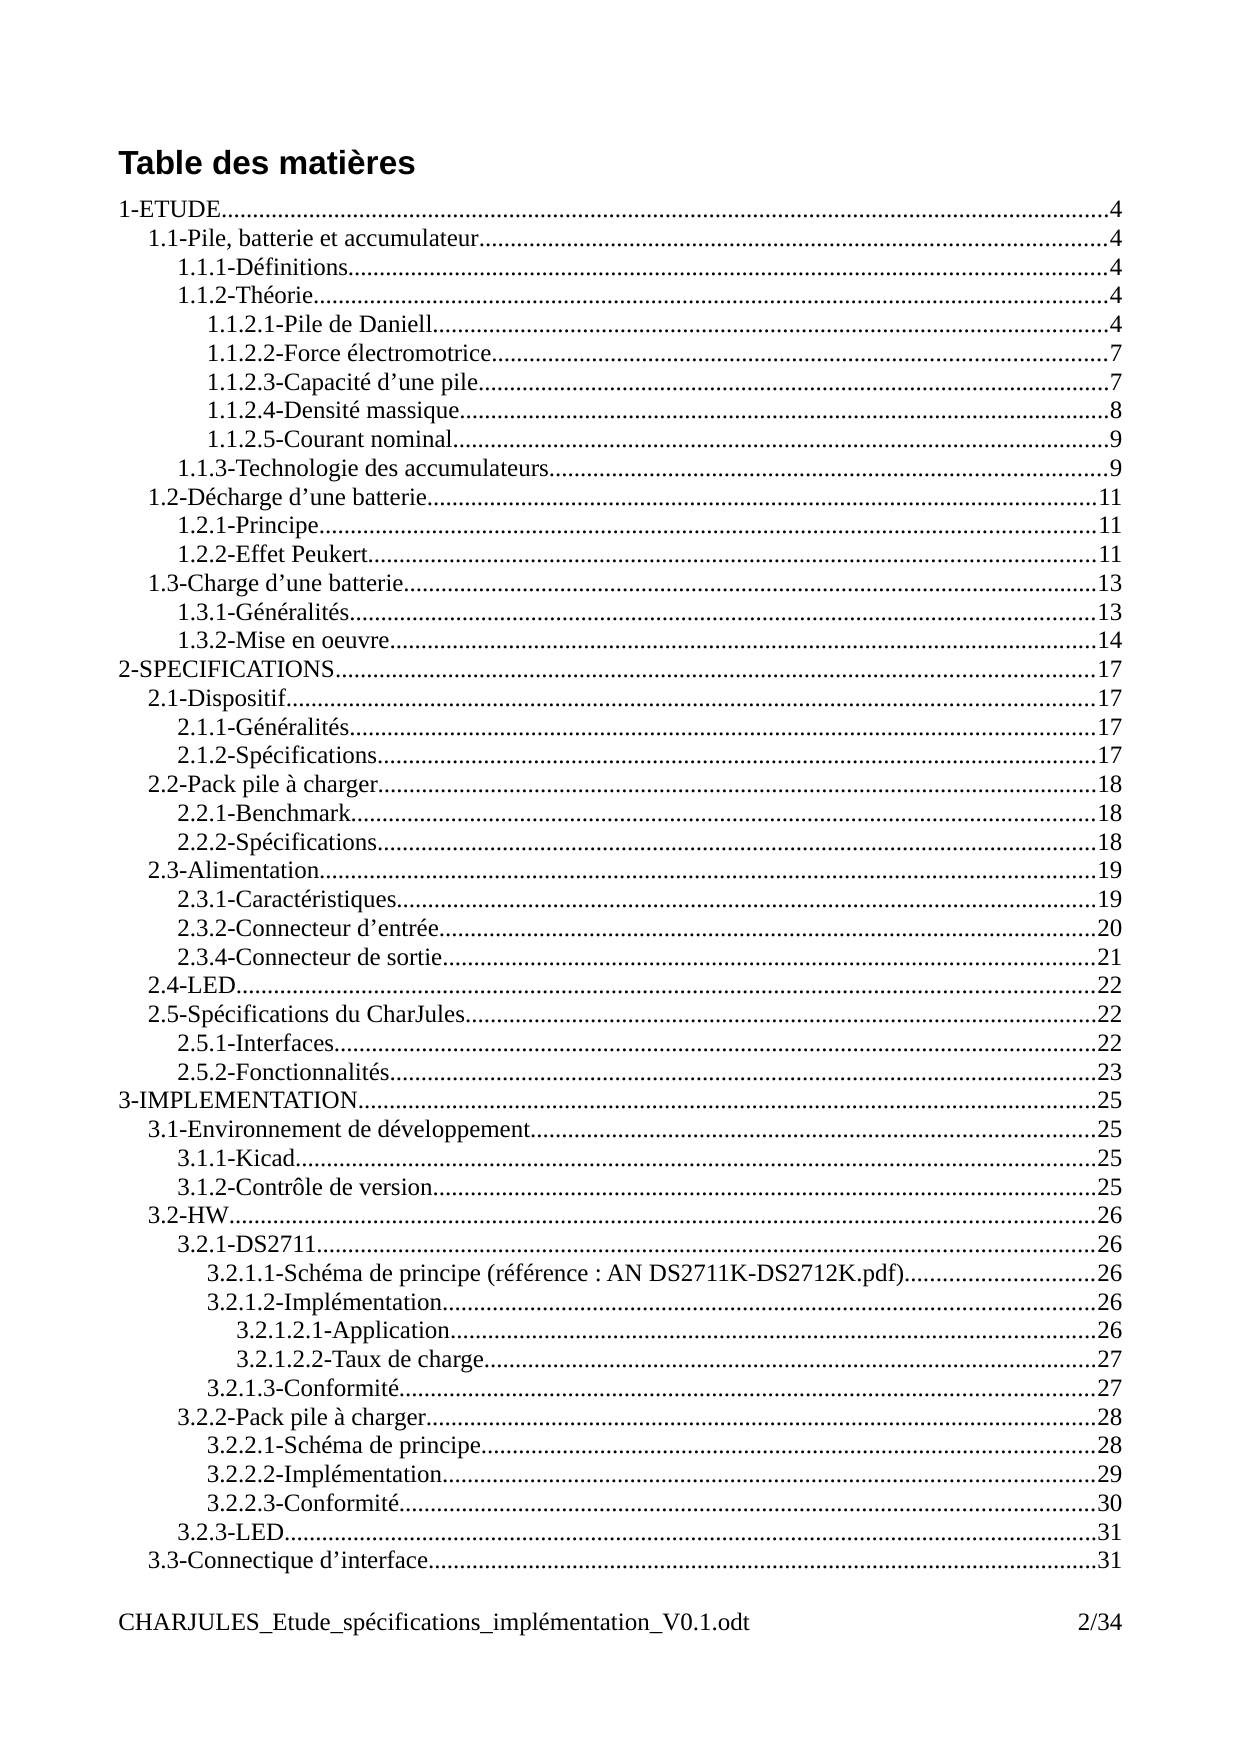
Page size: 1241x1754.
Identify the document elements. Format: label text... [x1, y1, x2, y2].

text 3.2.2-Pack pile à charger 28 [177, 1402, 1122, 1430]
text 3.1.2-Contrôle de version 25 [177, 1172, 1122, 1200]
text 1.3.2-Mise en oeuvre 14 [177, 625, 1122, 654]
text 1.1.2-Théorie 4 [177, 280, 1122, 309]
text 1.1.2.3-Capacité d’une pile 7 [207, 367, 1122, 395]
text 1.1.2.4-Densité massique 8 [207, 395, 1122, 424]
text 3.3-Connectique d’interface 31 [148, 1545, 1122, 1574]
text 2.3.1-Caractéristiques 19 [177, 884, 1122, 913]
text 3.2.2.1-Schéma de principe 28 [207, 1430, 1122, 1459]
text 1.3-Charge d’une batterie 13 [148, 568, 1122, 597]
text 2.3.4-Connecteur de sortie 21 [177, 942, 1122, 970]
text 2-SPECIFICATIONS 17 [118, 654, 1122, 683]
text 1.1.3-Technologie des accumulateurs 9 [177, 453, 1122, 482]
text 1.1.1-Définitions 4 [177, 252, 1122, 280]
text 1.1.2.1-Pile de Daniell 4 [207, 309, 1122, 338]
text 3.2.1.1-Schéma de principe (référence : AN DS2711K-DS2712K.pdf) 26 [207, 1258, 1122, 1287]
text 3.1-Environnement de développement 25 [148, 1114, 1122, 1143]
text 1.2-Décharge d’une batterie 11 [148, 482, 1122, 510]
text 2.3-Alimentation 19 [148, 855, 1122, 884]
text 2.2.2-Spécifications 18 [177, 827, 1122, 855]
subtitle Table des matières [118, 143, 1122, 182]
text 1.2.2-Effet Peukert 11 [177, 539, 1122, 568]
text 3.2.2.3-Conformité 30 [207, 1488, 1122, 1517]
text 3.2.3-LED 31 [177, 1517, 1122, 1545]
text 1.1.2.5-Courant nominal 9 [207, 424, 1122, 453]
text 3-IMPLEMENTATION 25 [118, 1085, 1122, 1114]
text 1.1-Pile, batterie et accumulateur 4 [148, 223, 1122, 252]
text 3.2-HW 26 [148, 1200, 1122, 1229]
text 2.3.2-Connecteur d’entrée 20 [177, 913, 1122, 942]
text 2.1-Dispositif 17 [148, 683, 1122, 712]
text 3.2.1.2.2-Taux de charge 27 [236, 1344, 1122, 1373]
text 2.5.2-Fonctionnalités 23 [177, 1057, 1122, 1085]
text 3.2.1-DS2711 26 [177, 1229, 1122, 1258]
text 1.2.1-Principe 11 [177, 510, 1122, 539]
text 2.1.1-Généralités 17 [177, 712, 1122, 740]
text 3.2.1.2-Implémentation 26 [207, 1287, 1122, 1315]
text 2.2-Pack pile à charger 18 [148, 769, 1122, 798]
text 3.1.1-Kicad 25 [177, 1143, 1122, 1172]
text 2.5-Spécifications du CharJules 22 [148, 999, 1122, 1028]
text 1.1.2.2-Force électromotrice 7 [207, 338, 1122, 367]
text 2.5.1-Interfaces 22 [177, 1028, 1122, 1057]
text 1.3.1-Généralités 13 [177, 597, 1122, 625]
text 2.4-LED 22 [148, 970, 1122, 999]
text 3.2.1.3-Conformité 27 [207, 1373, 1122, 1402]
text 1-ETUDE 4 [118, 194, 1122, 223]
text 3.2.1.2.1-Application 26 [236, 1315, 1122, 1344]
text 2.2.1-Benchmark 18 [177, 798, 1122, 827]
text 3.2.2.2-Implémentation 29 [207, 1459, 1122, 1488]
text 2.1.2-Spécifications 17 [177, 740, 1122, 769]
